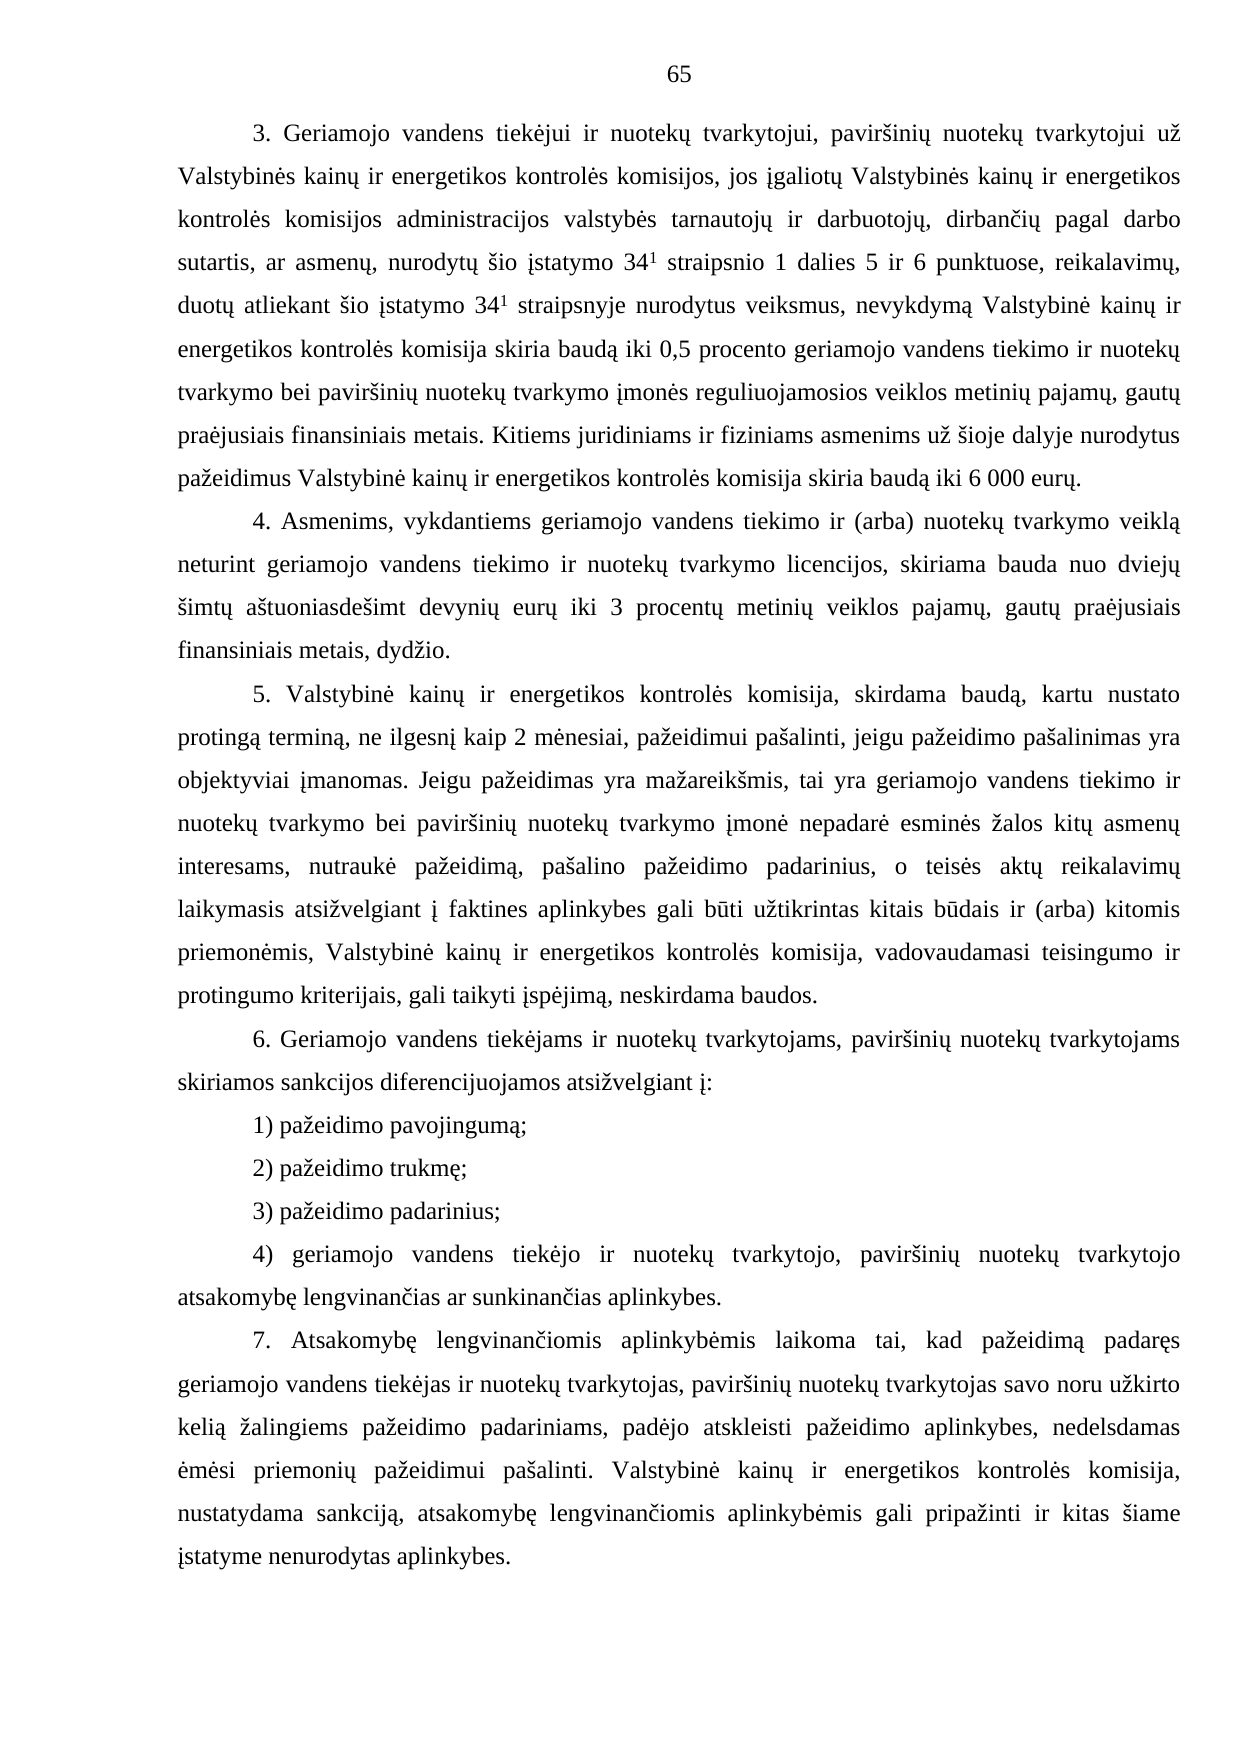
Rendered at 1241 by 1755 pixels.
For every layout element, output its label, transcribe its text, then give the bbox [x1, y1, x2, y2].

text 3. Geriamojo vandens tiekėjui ir nuotekų tvarkytojui, paviršinių nuotekų tvarkytojui už Valstybinės kainų ir energetikos kontrolės komisijos, jos įgaliotų Valstybinės kainų ir energetikos kontrolės komisijos administracijos valstybės tarnautojų ir darbuotojų, dirbančių pagal darbo sutartis, ar asmenų, nurodytų šio įstatymo 341 straipsnio 1 dalies 5 ir 6 punktuose, reikalavimų, duotų atliekant šio įstatymo 341 straipsnyje nurodytus veiksmus, nevykdymą Valstybinė kainų ir energetikos kontrolės komisija skiria baudą iki 0,5 procento geriamojo vandens tiekimo ir nuotekų tvarkymo bei paviršinių nuotekų tvarkymo įmonės reguliuojamosios veiklos metinių pajamų, gautų praėjusiais finansiniais metais. Kitiems juridiniams ir fiziniams asmenims už šioje dalyje nurodytus pažeidimus Valstybinė kainų ir energetikos kontrolės komisija skiria baudą iki 6 000 eurų. [177, 118, 1181, 492]
text 4. Asmenims, vykdantiems geriamojo vandens tiekimo ir (arba) nuotekų tvarkymo veiklą neturint geriamojo vandens tiekimo ir nuotekų tvarkymo licencijos, skiriama bauda nuo dviejų šimtų aštuoniasdešimt devynių eurų iki 3 procentų metinių veiklos pajamų, gautų praėjusiais finansiniais metais, dydžio. [177, 506, 1181, 664]
text 5. Valstybinė kainų ir energetikos kontrolės komisija, skirdama baudą, kartu nustato protingą terminą, ne ilgesnį kaip 2 mėnesiai, pažeidimui pašalinti, jeigu pažeidimo pašalinimas yra objektyviai įmanomas. Jeigu pažeidimas yra mažareikšmis, tai yra geriamojo vandens tiekimo ir nuotekų tvarkymo bei paviršinių nuotekų tvarkymo įmonė nepadarė esminės žalos kitų asmenų interesams, nutraukė pažeidimą, pašalino pažeidimo padarinius, o teisės aktų reikalavimų laikymasis atsižvelgiant į faktines aplinkybes gali būti užtikrintas kitais būdais ir (arba) kitomis priemonėmis, Valstybinė kainų ir energetikos kontrolės komisija, vadovaudamasi teisingumo ir protingumo kriterijais, gali taikyti įspėjimą, neskirdama baudos. [177, 679, 1181, 1009]
text 4) geriamojo vandens tiekėjo ir nuotekų tvarkytojo, paviršinių nuotekų tvarkytojo atsakomybę lengvinančias ar sunkinančias aplinkybes. [177, 1239, 1181, 1311]
text 2) pažeidimo trukmę; [177, 1153, 1181, 1182]
text 7. Atsakomybę lengvinančiomis aplinkybėmis laikoma tai, kad pažeidimą padaręs geriamojo vandens tiekėjas ir nuotekų tvarkytojas, paviršinių nuotekų tvarkytojas savo noru užkirto kelią žalingiems pažeidimo padariniams, padėjo atskleisti pažeidimo aplinkybes, nedelsdamas ėmėsi priemonių pažeidimui pašalinti. Valstybinė kainų ir energetikos kontrolės komisija, nustatydama sankciją, atsakomybę lengvinančiomis aplinkybėmis gali pripažinti ir kitas šiame įstatyme nenurodytas aplinkybes. [177, 1326, 1181, 1570]
text 6. Geriamojo vandens tiekėjams ir nuotekų tvarkytojams, paviršinių nuotekų tvarkytojams skiriamos sankcijos diferencijuojamos atsižvelgiant į: [177, 1024, 1181, 1096]
text 3) pažeidimo padarinius; [177, 1196, 1181, 1225]
text 1) pažeidimo pavojingumą; [177, 1110, 1181, 1139]
